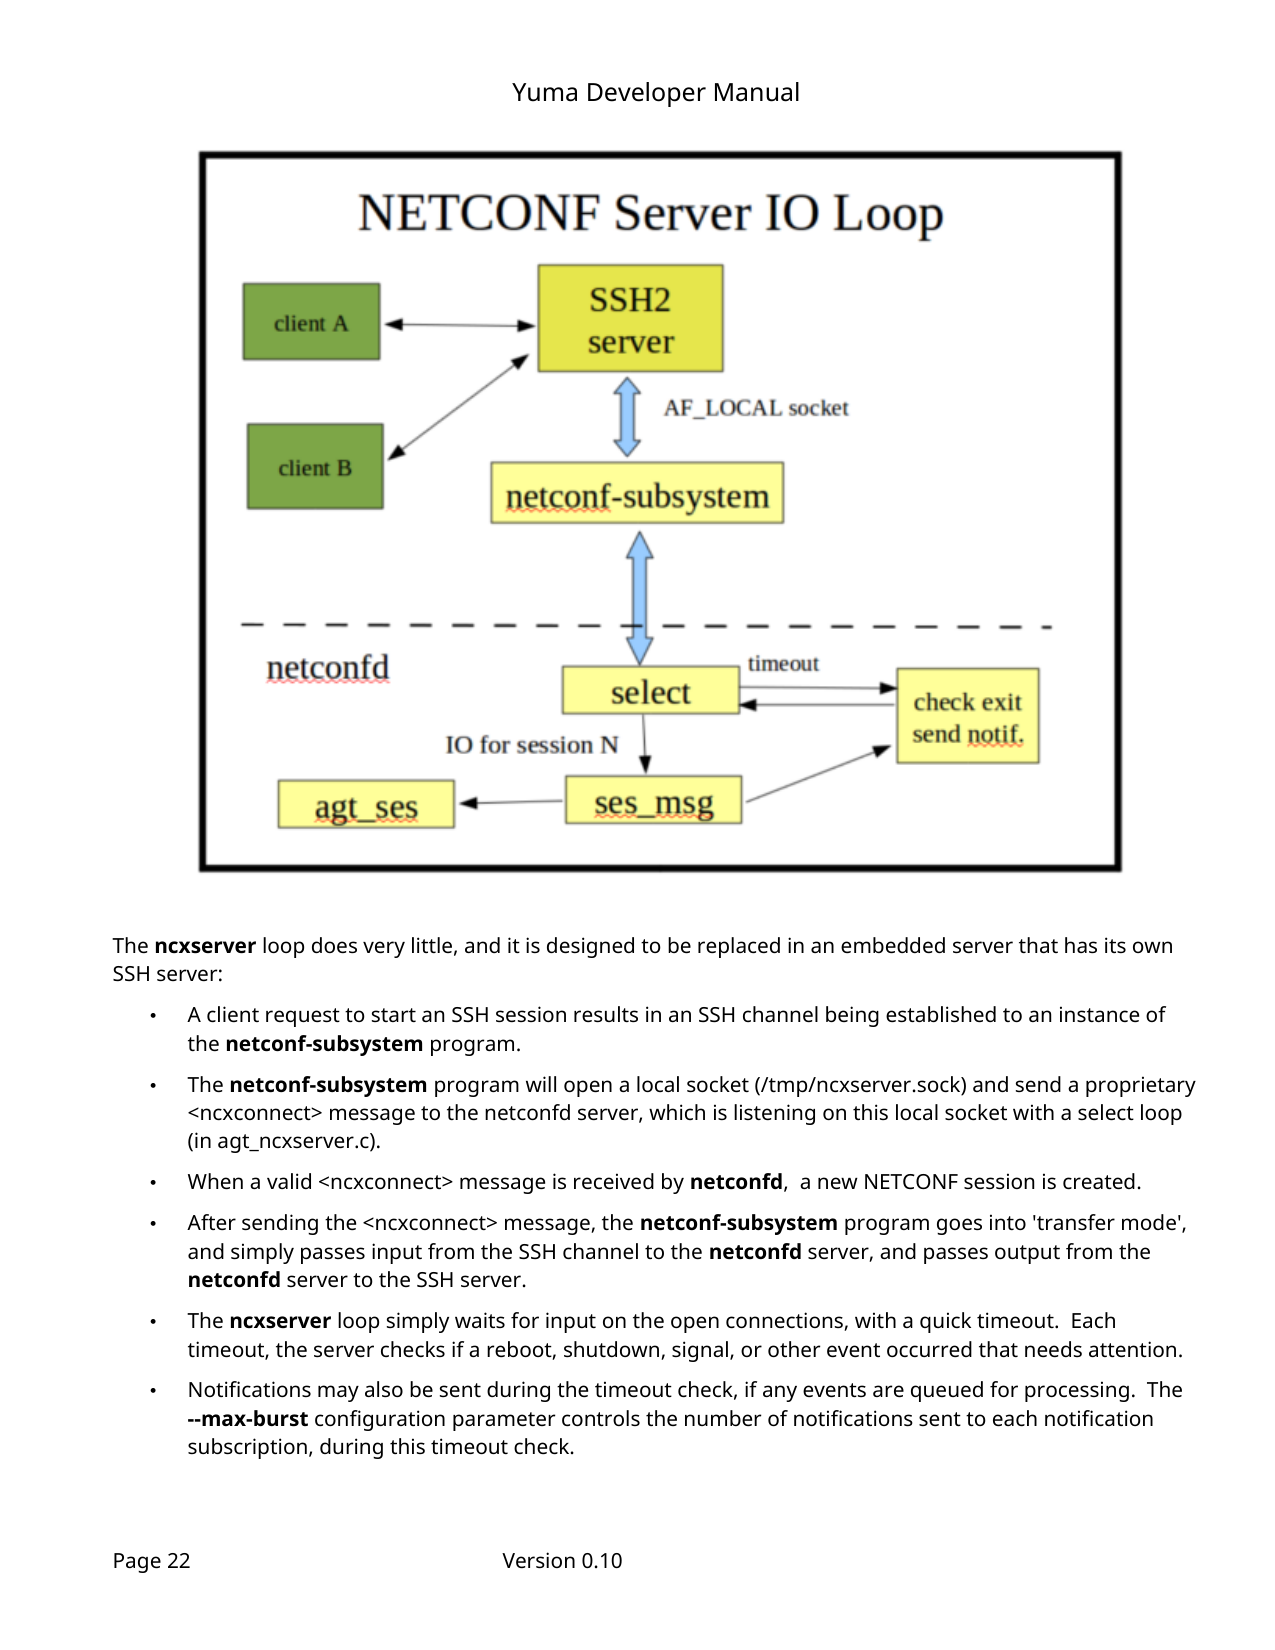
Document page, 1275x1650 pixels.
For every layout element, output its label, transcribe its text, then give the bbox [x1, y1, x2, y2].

list The netconf-subsystem program will open a local socket (/tmp/ncxserver.sock) and send a proprietary <ncxconnect> message to the netconfd server, which is listening on this local socket with a select loop (in agt_ncxserver.c). [150, 1070, 1200, 1155]
list After sending the <ncxconnect> message, the netconf-subsystem program goes into 'transfer mode', and simply passes input from the SSH channel to the netconfd server, and passes output from the netconfd server to the SSH server. [150, 1208, 1200, 1294]
picture [167, 138, 1146, 890]
list The ncxserver loop simply waits for input on the open connections, with a quick timeout. Each timeout, the server checks if a reboot, shutdown, signal, or other event occurred that needs attention. [150, 1306, 1200, 1363]
list Notifications may also be sent during the timeout check, if any events are queued for processing. The --max-burst configuration parameter controls the number of notifications sent to each notification subscription, during this timeout check. [150, 1376, 1200, 1461]
list When a valid <ncxconnect> message is received by netconfd, a new NETCONF session is created. [150, 1167, 1200, 1196]
text The ncxserver loop does very little, and it is designed to be replaced in an embedded server that has its own SSH server: [112, 931, 1200, 988]
list A client request to start an SSH session results in an SSH channel being established to an instance of the netconf-subsystem program. [150, 1000, 1200, 1057]
